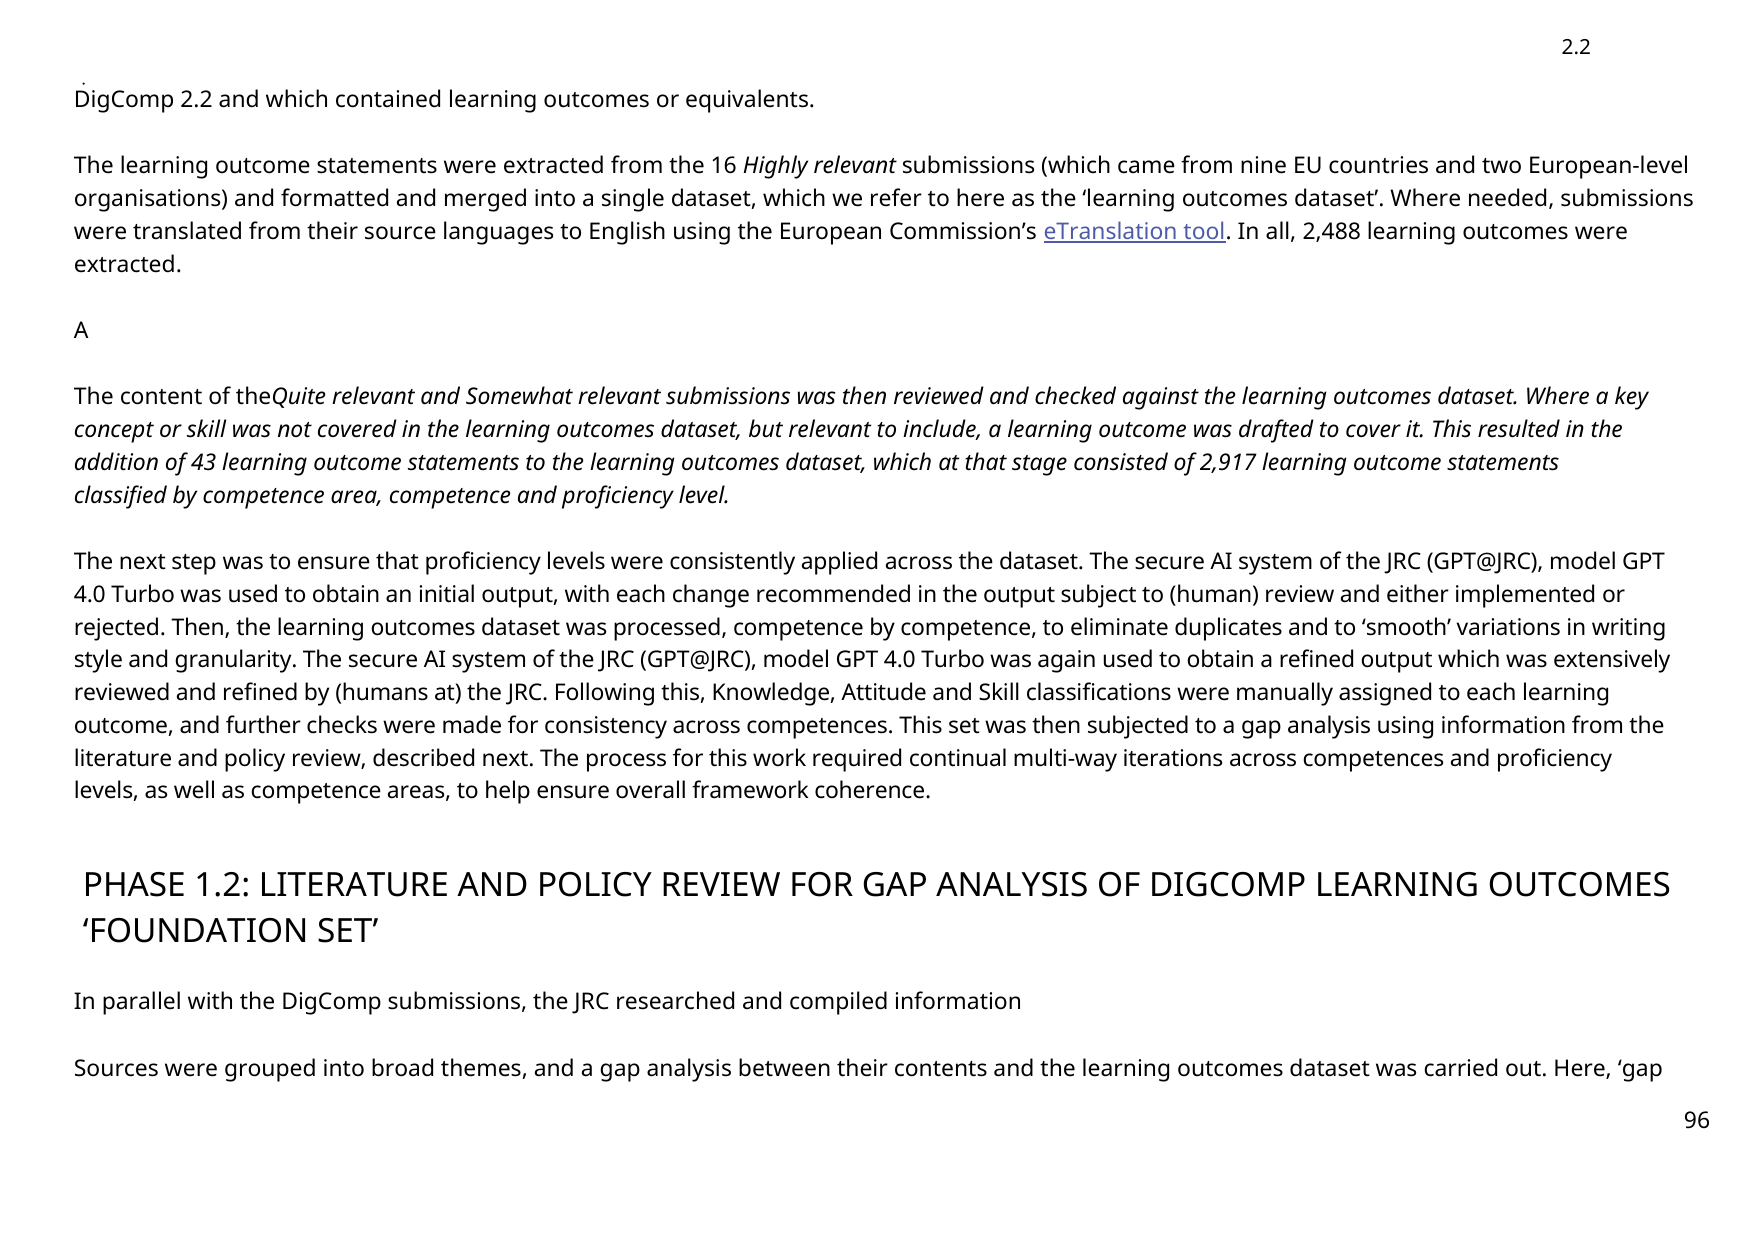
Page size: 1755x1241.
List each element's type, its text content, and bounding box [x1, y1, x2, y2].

text The learning outcome statements were extracted from the 16 Highly relevant submissions (which came from nine EU countries and two European-level organisations) and formatted and merged into a single dataset, which we refer to here as the ‘learning outcomes dataset’. Where needed, submissions were translated from their source languages to English using the European Commission’s eTranslation tool. In all, 2,488 learning outcomes were extracted. [74, 149, 1710, 279]
text A [74, 314, 1662, 345]
text The next step was to ensure that proficiency levels were consistently applied across the dataset. The secure AI system of the JRC (GPT@JRC), model GPT 4.0 Turbo was used to obtain an initial output, with each change recommended in the output subject to (human) review and either implemented or rejected. Then, the learning outcomes dataset was processed, competence by competence, to eliminate duplicates and to ‘smooth’ variations in writing style and granularity. The secure AI system of the JRC (GPT@JRC), model GPT 4.0 Turbo was again used to obtain a refined output which was extensively reviewed and refined by (humans at) the JRC. Following this, Knowledge, Attitude and Skill classifications were manually assigned to each learning outcome, and further checks were made for consistency across competences. This set was then subjected to a gap analysis using information from the literature and policy review, described next. The process for this work required continual multi-way iterations across competences and proficiency levels, as well as competence areas, to help ensure overall framework coherence. [74, 545, 1677, 806]
subtitle PHASE 1.2: LITERATURE AND POLICY REVIEW FOR GAP ANALYSIS OF DIGCOMP LEARNING OUTCOMES ‘FOUNDATION SET’ [83, 861, 1710, 952]
text In parallel with the DigComp submissions, the JRC researched and compiled information [74, 985, 1663, 1017]
text The content of theQuite relevant and Somewhat relevant submissions was then reviewed and checked against the learning outcomes dataset. Where a key concept or skill was not covered in the learning outcomes dataset, but relevant to include, a learning outcome was drafted to cover it. This resulted in the addition of 43 learning outcome statements to the learning outcomes dataset, which at that stage consisted of 2,917 learning outcome statements classified by competence area, competence and proficiency level. [74, 380, 1654, 510]
text Sources were grouped into broad themes, and a gap analysis between their contents and the learning outcomes dataset was carried out. Here, ‘gap [74, 1051, 1666, 1083]
text DigComp 2.2 and which contained learning outcomes or equivalents. [74, 83, 1706, 114]
